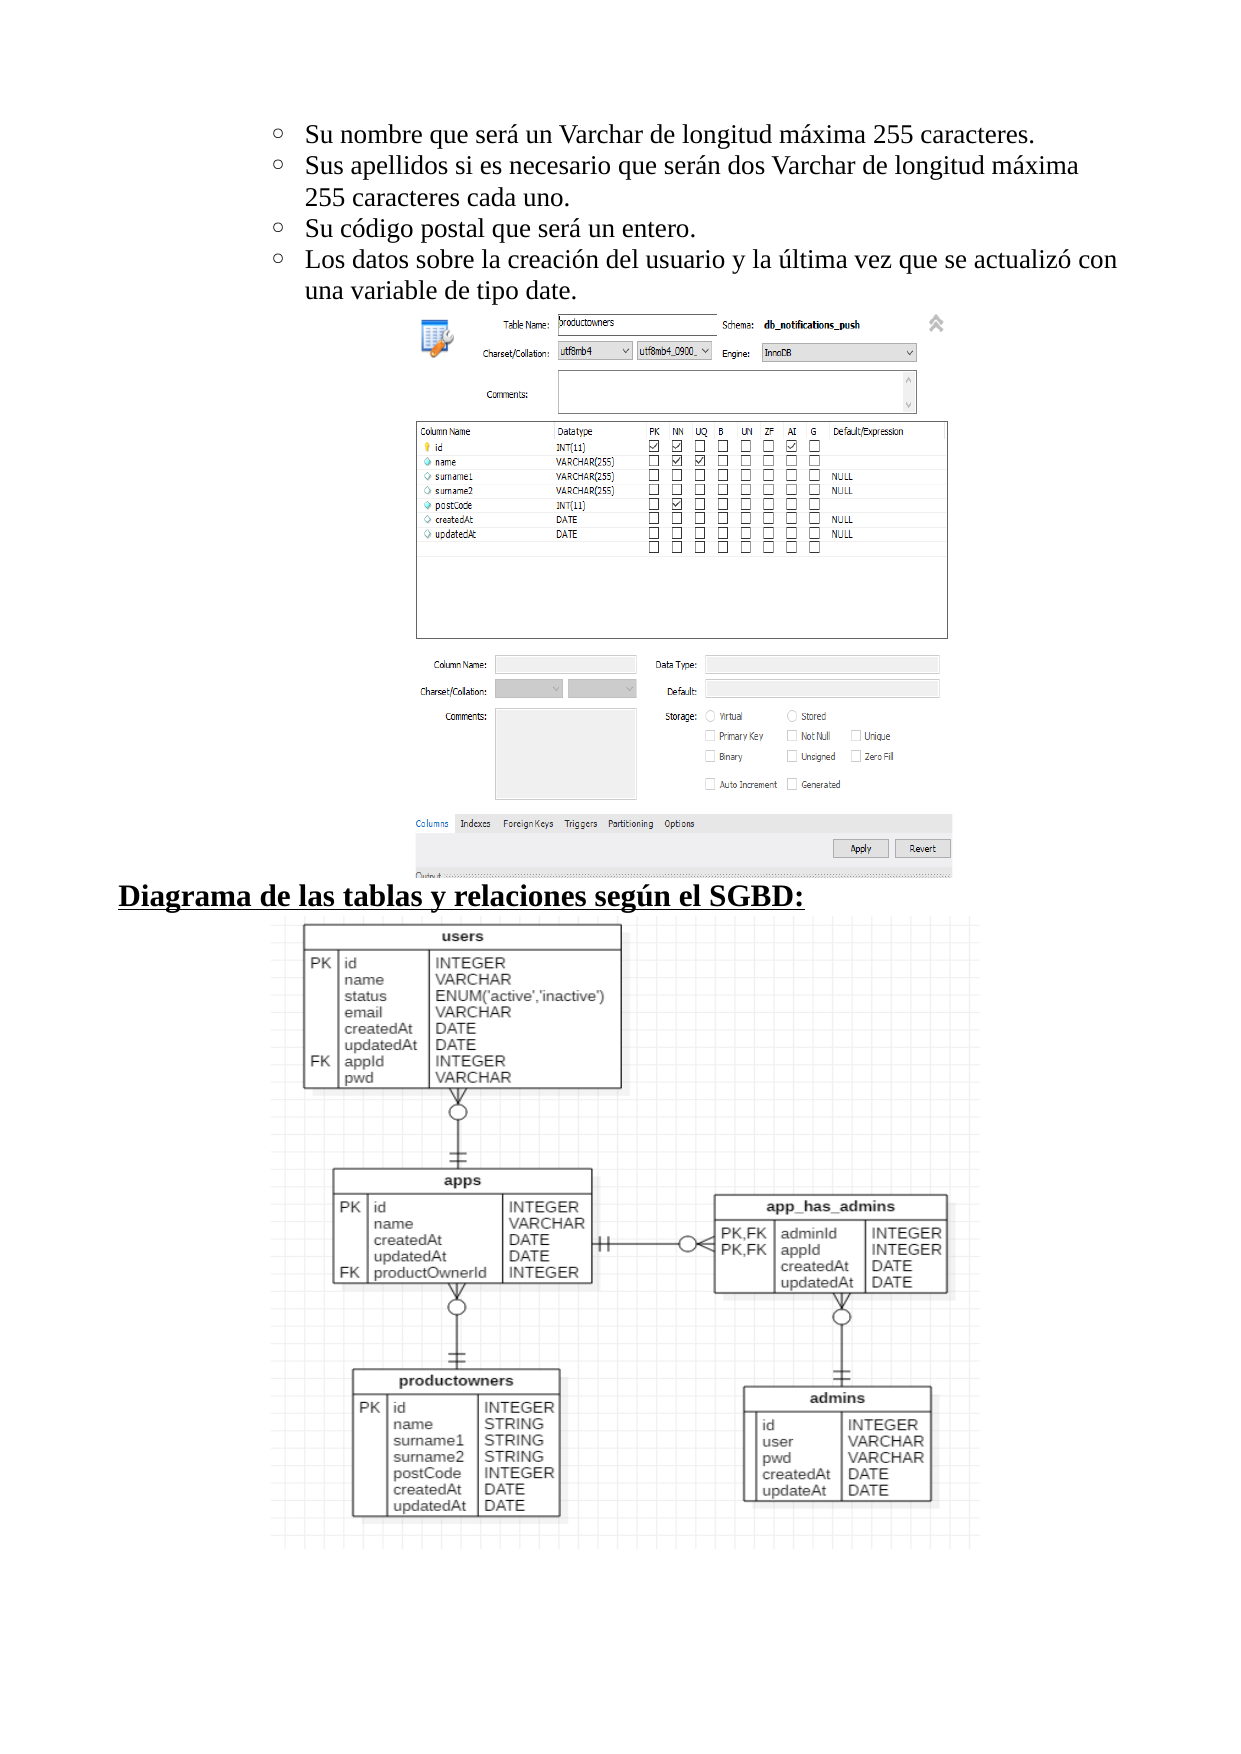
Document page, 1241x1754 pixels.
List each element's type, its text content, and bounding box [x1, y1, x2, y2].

text Diagrama de las tablas y relaciones según el SGBD: [118, 878, 1122, 913]
list Su código postal que será un entero. [267, 212, 1122, 243]
list Sus apellidos si es necesario que serán dos Varchar de longitud máxima 255 caracteres cada uno. [267, 149, 1122, 212]
list Su nombre que será un Varchar de longitud máxima 255 caracteres. [267, 118, 1122, 149]
picture [270, 916, 980, 1549]
list Los datos sobre la creación del usuario y la última vez que se actualizó con una variable de tipo date. [267, 243, 1122, 305]
picture [415, 310, 953, 878]
